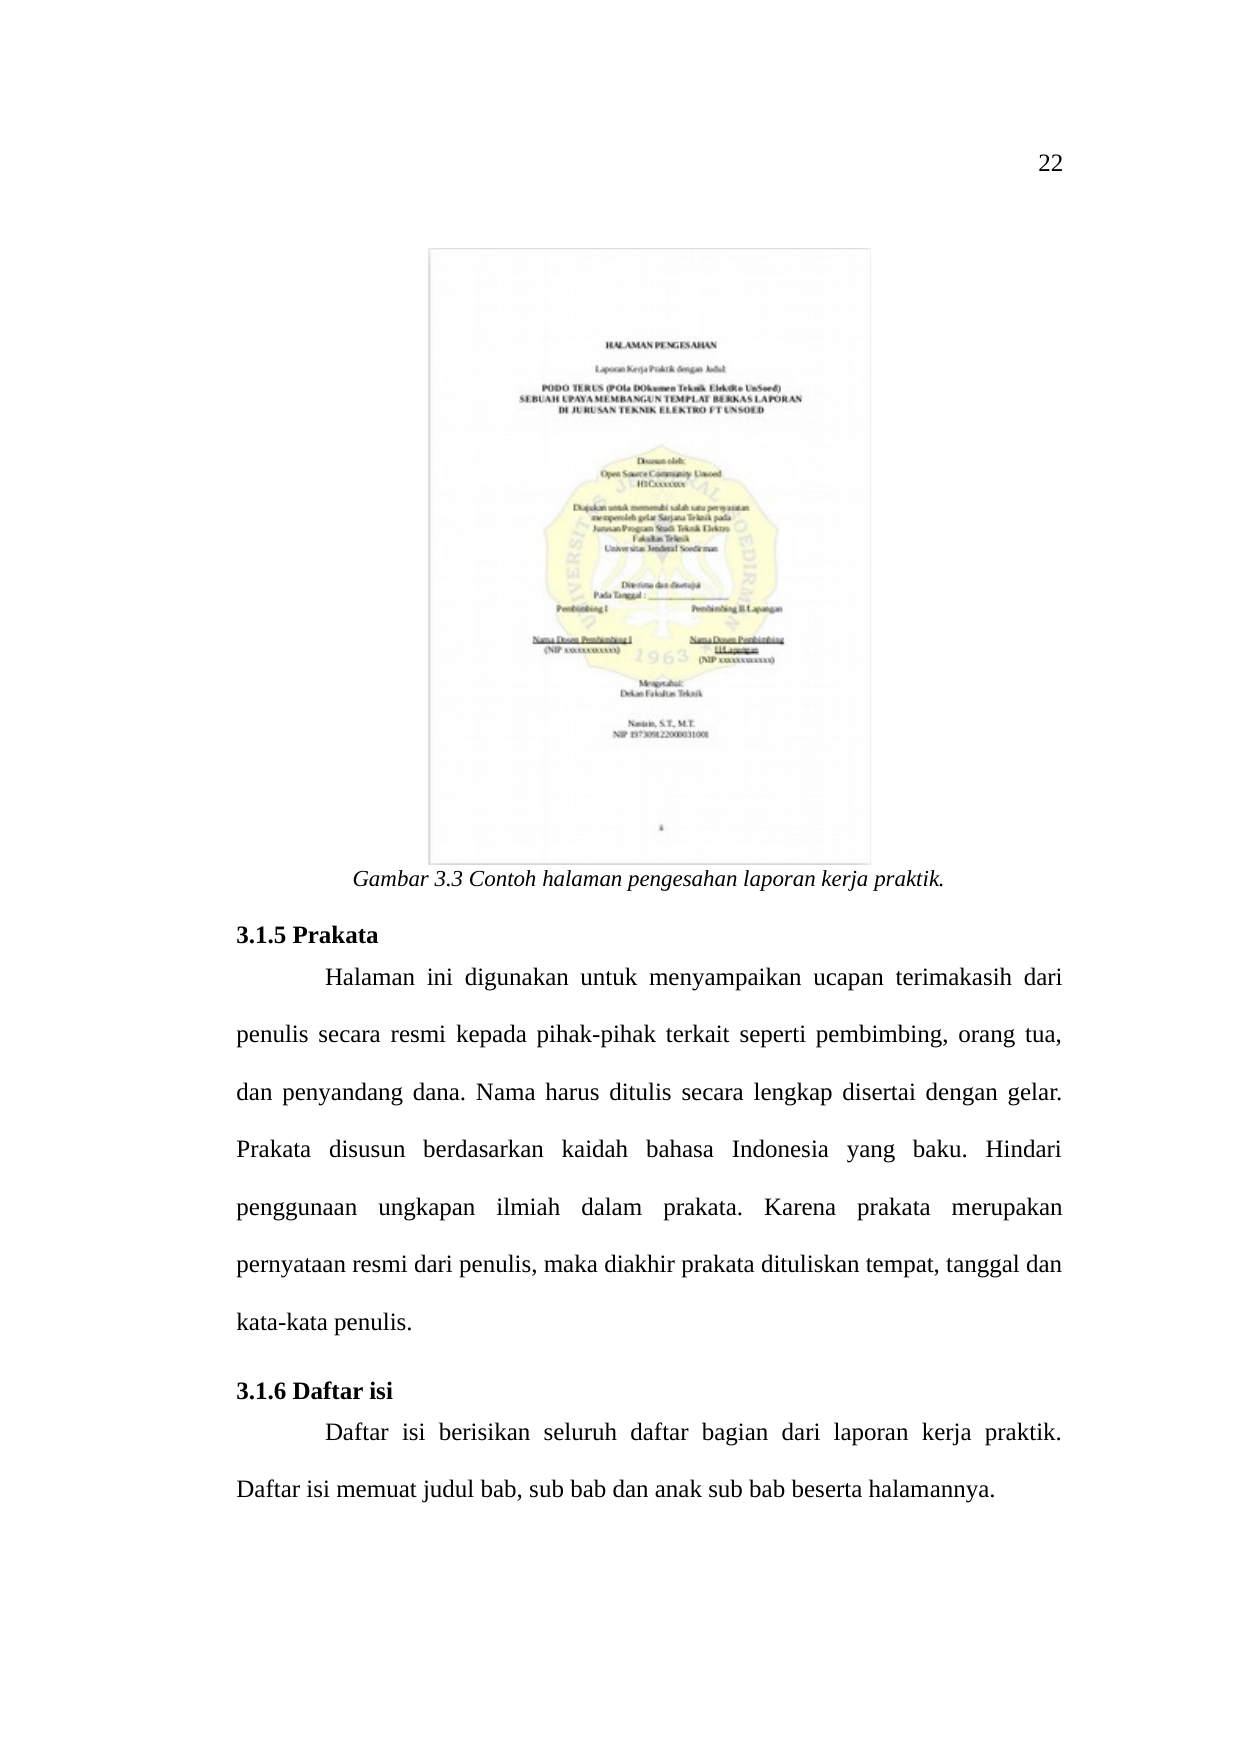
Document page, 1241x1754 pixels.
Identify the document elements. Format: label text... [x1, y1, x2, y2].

text Daftar isi berisikan seluruh daftar bagian dari laporan kerja praktik. Daftar isi memuat judul bab, sub bab dan anak sub bab beserta halamannya. [236, 1417, 1063, 1503]
text Gambar 3.3 Contoh halaman pengesahan laporan kerja praktik. [341, 249, 958, 891]
subtitle Prakata [236, 920, 1063, 949]
text Halaman ini digunakan untuk menyampaikan ucapan terimakasih dari penulis secara resmi kepada pihak-pihak terkait seperti pembimbing, orang tua, dan penyandang dana. Nama harus ditulis secara lengkap disertai dengan gelar. Prakata disusun berdasarkan kaidah bahasa Indonesia yang baku. Hindari penggunaan ungkapan ilmiah dalam prakata. Karena prakata merupakan pernyataan resmi dari penulis, maka diakhir prakata dituliskan tempat, tanggal dan kata-kata penulis. [236, 962, 1063, 1335]
subtitle Daftar isi [236, 1376, 1063, 1404]
picture [428, 248, 872, 865]
